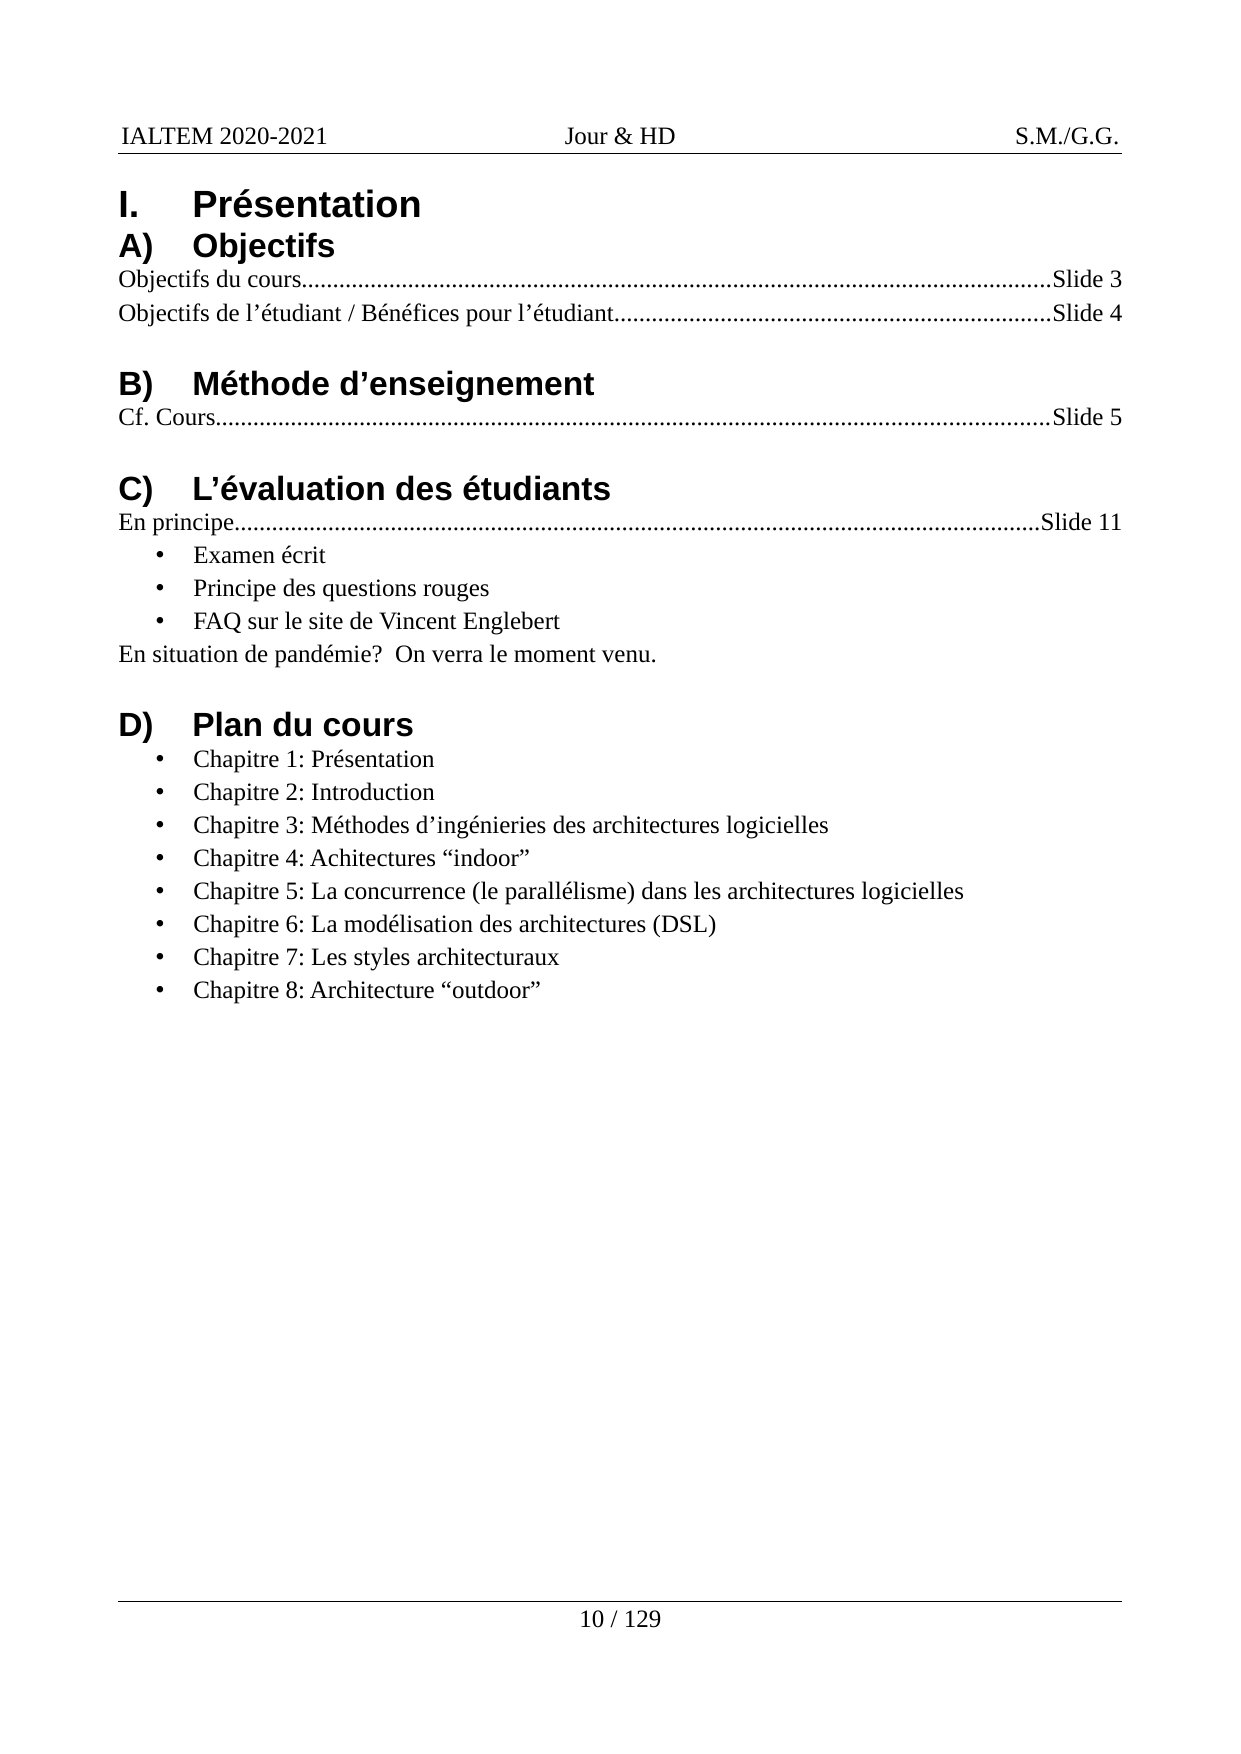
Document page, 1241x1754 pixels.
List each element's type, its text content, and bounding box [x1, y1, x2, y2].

list Chapitre 1: Présentation [156, 744, 1122, 772]
list Principe des questions rouges [156, 573, 1122, 602]
list Examen écrit [156, 540, 1122, 569]
list Chapitre 2: Introduction [156, 777, 1122, 806]
list FAQ sur le site de Vincent Englebert [156, 606, 1122, 635]
list Chapitre 3: Méthodes d’ingénieries des architectures logicielles [156, 810, 1122, 838]
subtitle Objectifs [118, 226, 1122, 264]
list Chapitre 7: Les styles architecturaux [156, 942, 1122, 971]
text Objectifs de l’étudiant / Bénéfices pour l’étudiant Slide 4 [118, 298, 1122, 326]
text En principe Slide 11 [118, 507, 1122, 536]
subtitle L’évaluation des étudiants [118, 468, 1122, 507]
text Cf. Cours Slide 5 [118, 402, 1122, 431]
text Objectifs du cours Slide 3 [118, 264, 1122, 293]
list Chapitre 8: Architecture “outdoor” [156, 975, 1122, 1004]
subtitle Présentation [118, 182, 1122, 226]
subtitle Plan du cours [118, 705, 1122, 744]
list Chapitre 6: La modélisation des architectures (DSL) [156, 909, 1122, 938]
list Chapitre 5: La concurrence (le parallélisme) dans les architectures logicielles [156, 876, 1122, 904]
list Chapitre 4: Achitectures “indoor” [156, 843, 1122, 872]
subtitle Méthode d’enseignement [118, 364, 1122, 402]
text En situation de pandémie? On verra le moment venu. [118, 639, 1122, 668]
